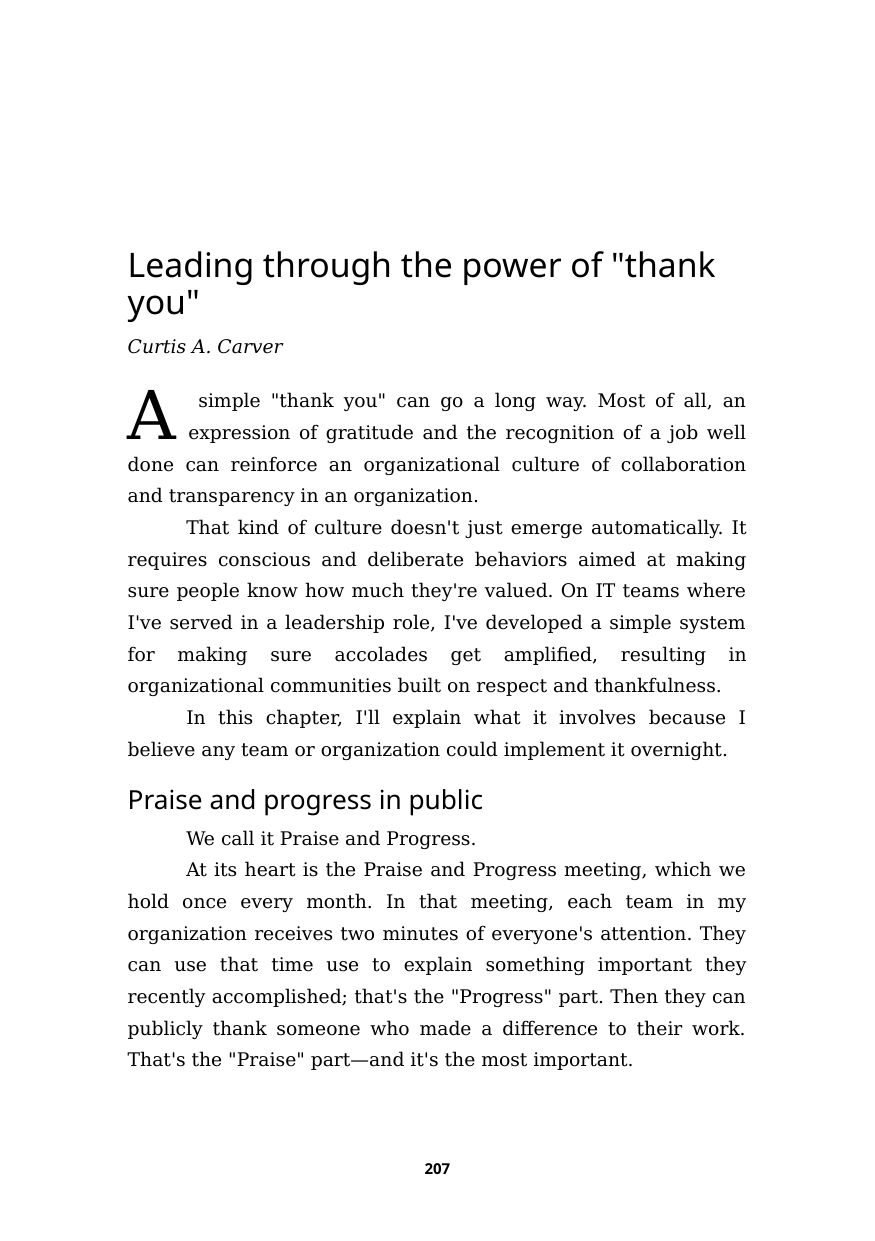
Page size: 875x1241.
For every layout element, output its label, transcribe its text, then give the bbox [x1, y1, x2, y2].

text At its heart is the Praise and Progress meeting, which we hold once every month. In that meeting, each team in my organization receives two minutes of everyone's attention. They can use that time use to explain something important they recently accomplished; that's the "Progress" part. Then they can publicly thank someone who made a difference to their work. That's the "Praise" part—and it's the most important. [127, 859, 747, 1071]
subtitle Praise and progress in public [127, 785, 747, 816]
subtitle Leading through the power of "thank you" [127, 246, 747, 324]
text We call it Praise and Progress. [127, 827, 747, 849]
text A simple "thank you" can go a long way. Most of all, an expression of gratitude and the recognition of a job well done can reinforce an organizational culture of collaboration and transparency in an organization. [127, 390, 747, 507]
text That kind of culture doesn't just emerge automatically. It requires conscious and deliberate behaviors aimed at making sure people know how much they're valued. On IT teams where I've served in a leadership role, I've developed a simple system for making sure accolades get amplified, resulting in organizational communities built on respect and thankfulness. [127, 517, 747, 697]
text Curtis A. Carver [127, 336, 747, 358]
text In this chapter, I'll explain what it involves because I believe any team or organization could implement it overnight. [127, 707, 747, 760]
